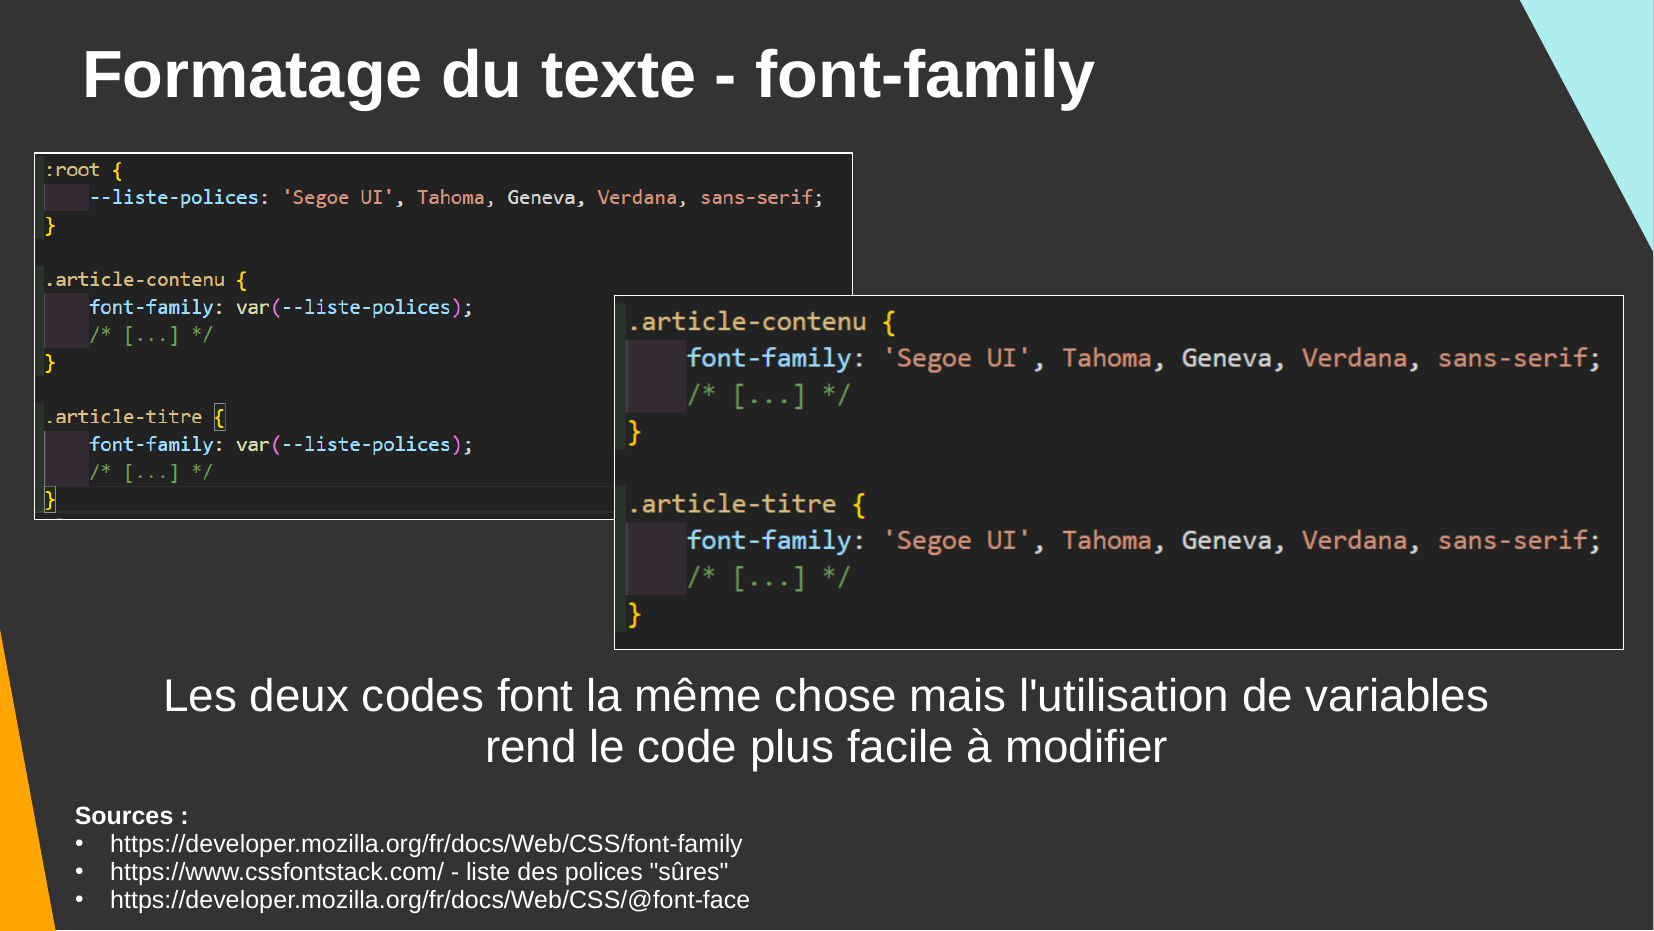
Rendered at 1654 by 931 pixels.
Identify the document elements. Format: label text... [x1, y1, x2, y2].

text_box Sources : https://developer.mozilla.org/fr/docs/Web/CSS/font-family https://www.cssfontstack.com/ - liste des polices "sûres" https://developer.mozilla.org/fr/docs/Web/CSS/@font-face [60, 794, 1546, 931]
title Les deux codes font la même chose mais l'utilisation de variables rend le code plus facile à modifier [126, 670, 1527, 773]
text_box [0, 629, 56, 931]
picture [35, 153, 1624, 650]
text_box [1519, 0, 1654, 254]
title Formatage du texte - font-family [82, 37, 1571, 114]
